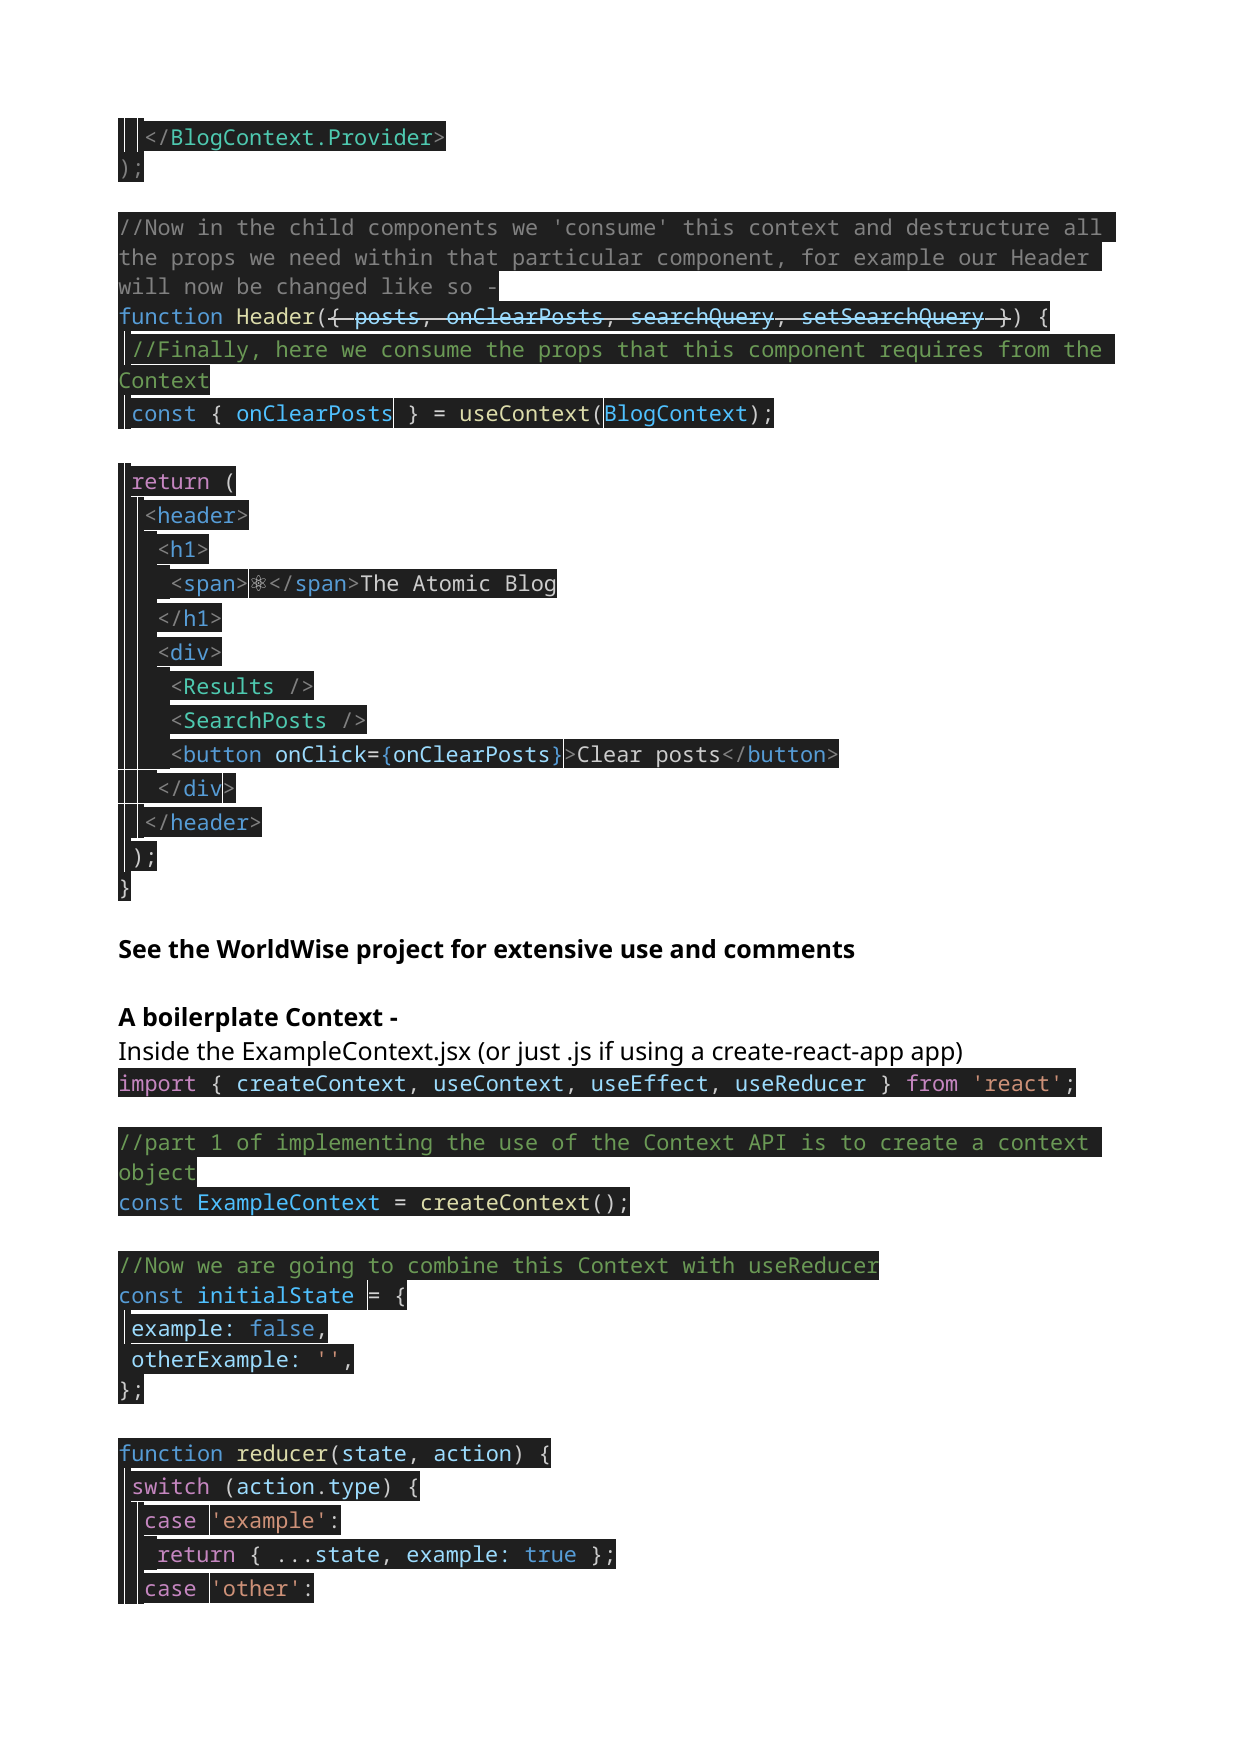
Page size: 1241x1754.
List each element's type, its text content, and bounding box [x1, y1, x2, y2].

text ); [118, 838, 1122, 872]
text </BlogContext.Provider> [118, 118, 1122, 152]
text import { createContext, useContext, useEffect, useReducer } from 'react'; [118, 1067, 1122, 1097]
text See the WorldWise project for extensive use and comments [118, 931, 1122, 965]
text <header> [118, 497, 1122, 531]
text //Finally, here we consume the props that this component requires from the Context [118, 331, 1122, 395]
text Inside the ExampleContext.jsx (or just .js if using a create-react-app app) [118, 1033, 1122, 1067]
text //Now we are going to combine this Context with useReducer [118, 1251, 1122, 1280]
text case 'example': [118, 1502, 1122, 1536]
text return { ...state, example: true }; [118, 1536, 1122, 1570]
text A boilerplate Context - [118, 999, 1122, 1033]
text //part 1 of implementing the use of the Context API is to create a context object [118, 1127, 1122, 1187]
text </h1> [118, 599, 1122, 633]
text } [118, 872, 1122, 901]
text <span>⚛️</span>The Atomic Blog [118, 565, 1122, 599]
text function reducer(state, action) { [118, 1438, 1122, 1468]
text const initialState = { [118, 1280, 1122, 1310]
text function Header({ posts, onClearPosts, searchQuery, setSearchQuery }) { [118, 301, 1122, 331]
text ); [118, 152, 1122, 182]
text </div> [118, 769, 1122, 803]
text <button onClick={onClearPosts}>Clear posts</button> [118, 735, 1122, 769]
text return ( [118, 463, 1122, 497]
text }; [118, 1374, 1122, 1404]
text <div> [118, 633, 1122, 667]
text case 'other': [118, 1570, 1122, 1604]
text </header> [118, 803, 1122, 838]
text <SearchPosts /> [118, 701, 1122, 735]
text const { onClearPosts } = useContext(BlogContext); [118, 395, 1122, 429]
text switch (action.type) { [118, 1468, 1122, 1502]
text //Now in the child components we 'consume' this context and destructure all the props we need within that particular component, for example our Header will now be changed like so - [118, 212, 1122, 301]
text <Results /> [118, 667, 1122, 701]
text otherExample: '', [118, 1344, 1122, 1374]
text <h1> [118, 531, 1122, 565]
text const ExampleContext = createContext(); [118, 1187, 1122, 1216]
text example: false, [118, 1310, 1122, 1344]
